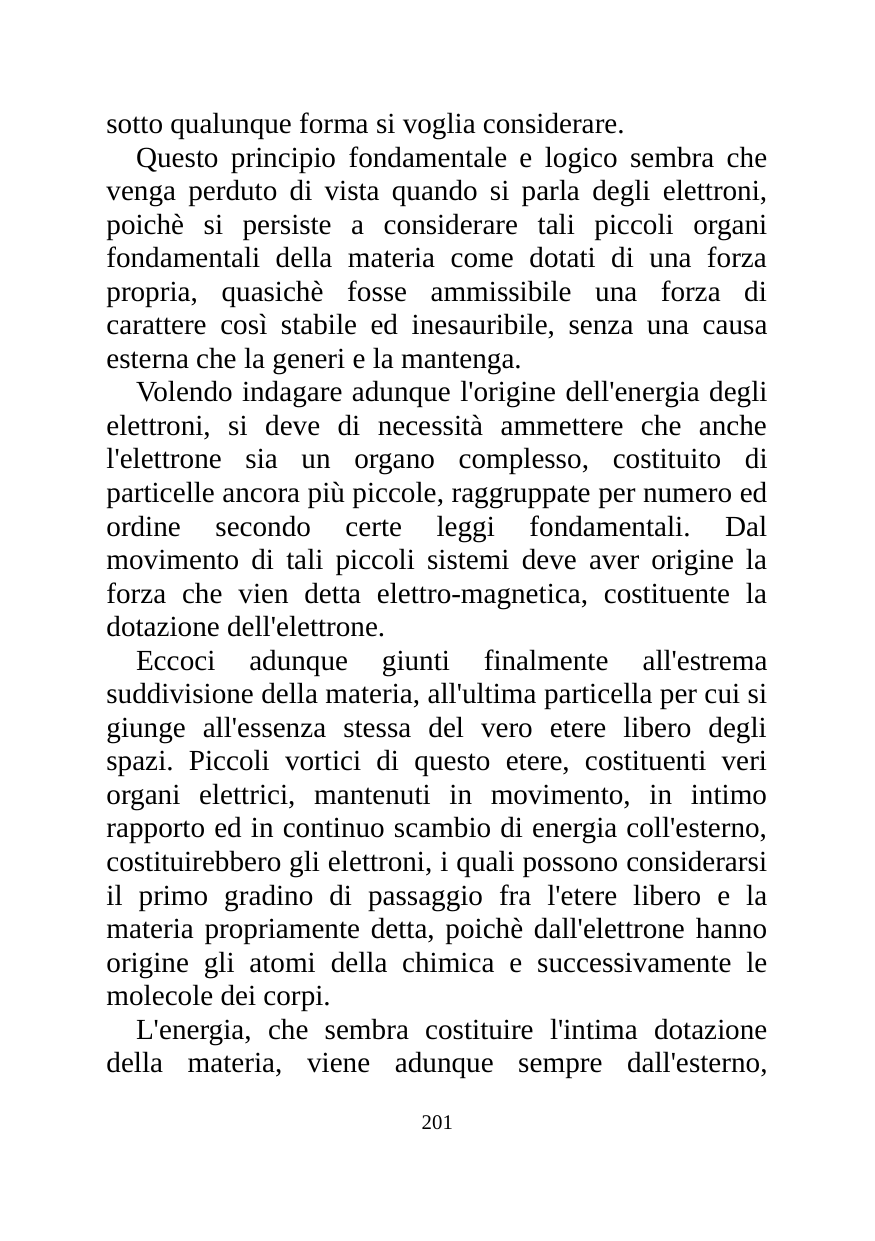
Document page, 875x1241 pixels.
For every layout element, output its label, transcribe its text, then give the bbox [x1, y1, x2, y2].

text Volendo indagare adunque l'origine dell'energia degli elettroni, si deve di necessità ammettere che anche l'elettrone sia un organo complesso, costituito di particelle ancora più piccole, raggruppate per numero ed ordine secondo certe leggi fondamentali. Dal movimento di tali piccoli sistemi deve aver origine la forza che vien detta elettro-magnetica, costituente la dotazione dell'elettrone. [106, 374, 768, 643]
text L'energia, che sembra costituire l'intima dotazione della materia, viene adunque sempre dall'esterno, [106, 1012, 768, 1079]
text Eccoci adunque giunti finalmente all'estrema suddivisione della materia, all'ultima particella per cui si giunge all'essenza stessa del vero etere libero degli spazi. Piccoli vortici di questo etere, costituenti veri organi elettrici, mantenuti in movimento, in intimo rapporto ed in continuo scambio di energia coll'esterno, costituirebbero gli elettroni, i quali possono considerarsi il primo gradino di passaggio fra l'etere libero e la materia propriamente detta, poichè dall'elettrone hanno origine gli atomi della chimica e successivamente le molecole dei corpi. [106, 643, 768, 1012]
text sotto qualunque forma si voglia considerare. [106, 106, 768, 140]
text Questo principio fondamentale e logico sembra che venga perduto di vista quando si parla degli elettroni, poichè si persiste a considerare tali piccoli organi fondamentali della materia come dotati di una forza propria, quasichè fosse ammissibile una forza di carattere così stabile ed inesauribile, senza una causa esterna che la generi e la mantenga. [106, 140, 768, 374]
